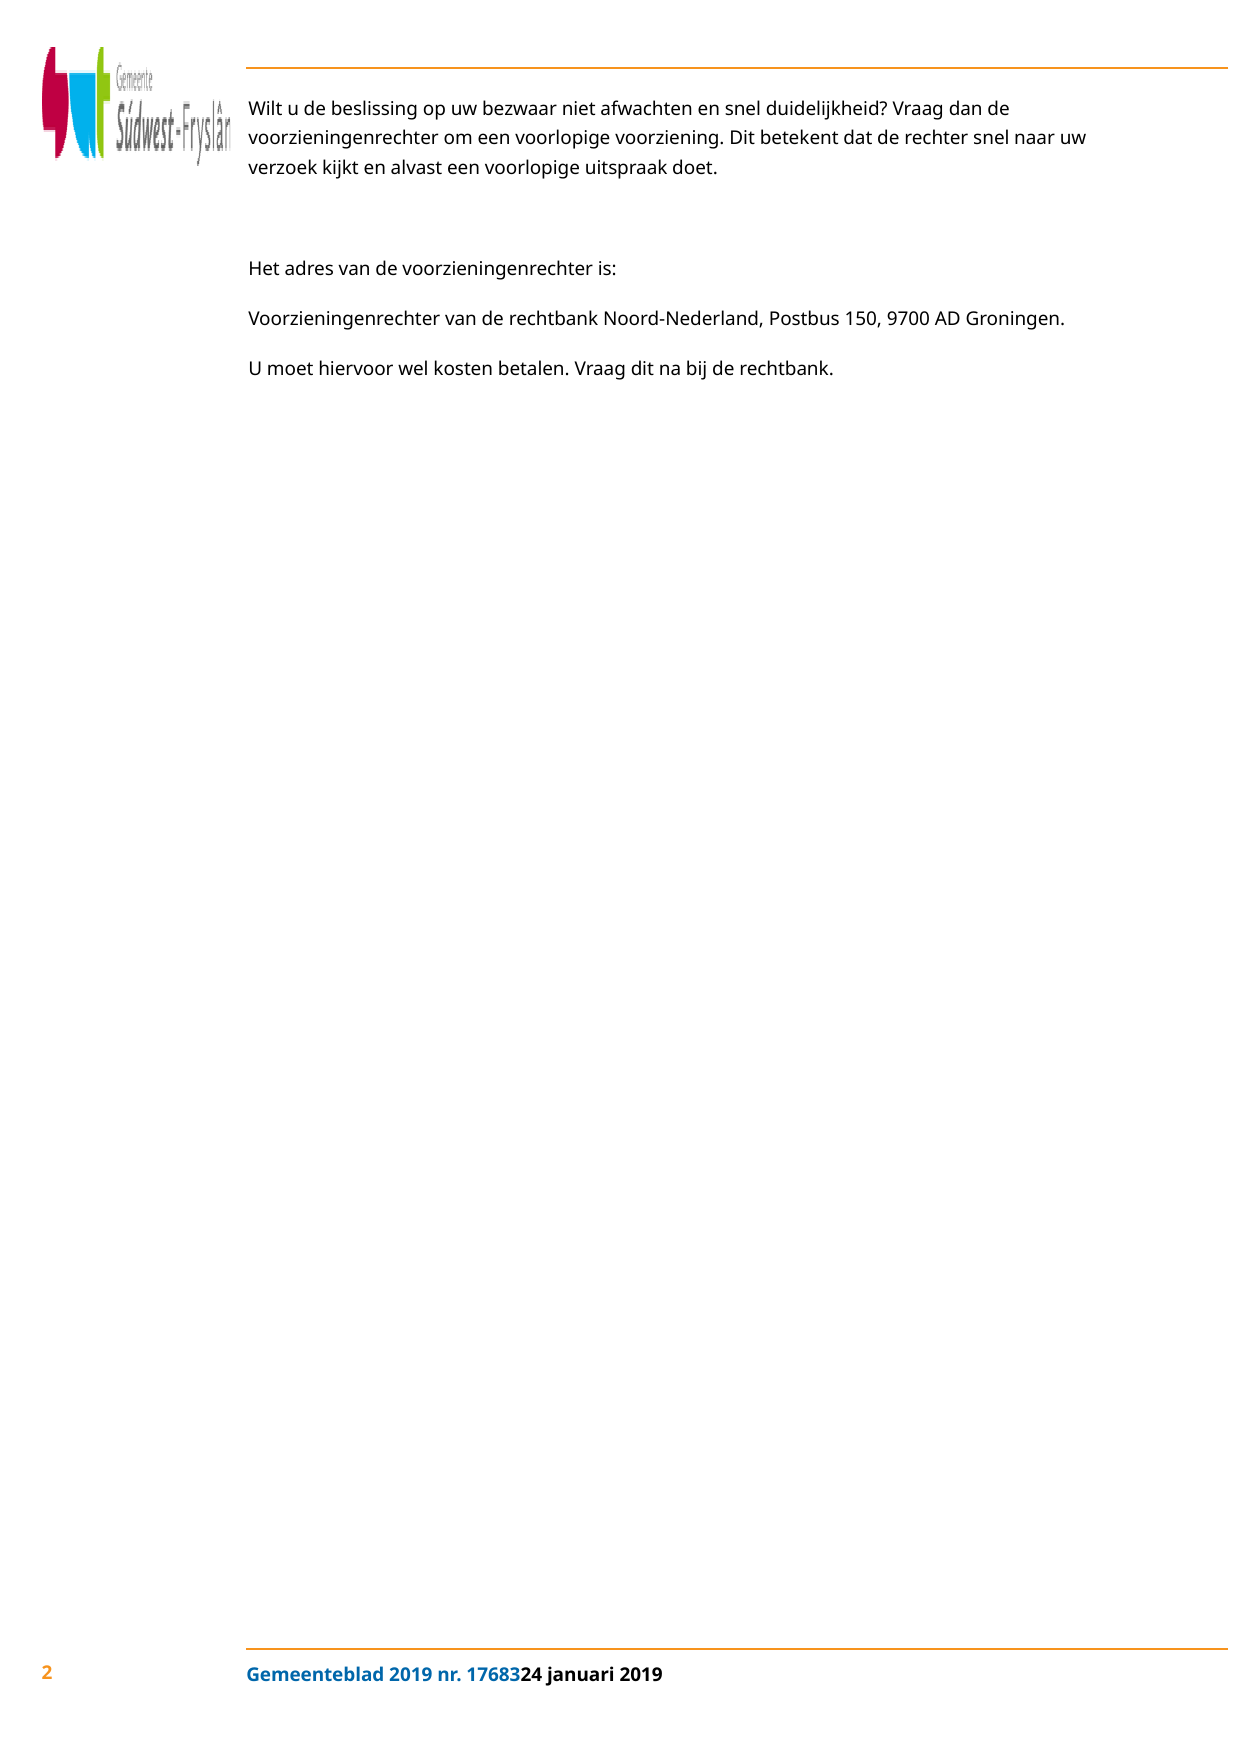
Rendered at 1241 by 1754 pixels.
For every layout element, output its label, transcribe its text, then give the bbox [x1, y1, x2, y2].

text Voorzieningenrechter van de rechtbank Noord-Nederland, Postbus 150, 9700 AD Groningen. [248, 305, 1152, 331]
text Wilt u de beslissing op uw bezwaar niet afwachten en snel duidelijkheid? Vraag dan de voorzieningenrechter om een voorlopige voorziening. Dit betekent dat de rechter snel naar uw verzoek kijkt en alvast een voorlopige uitspraak doet. [248, 95, 1152, 180]
text Het adres van de voorzieningenrechter is: [248, 255, 1152, 281]
picture [41, 47, 231, 172]
text U moet hiervoor wel kosten betalen. Vraag dit na bij de rechtbank. [248, 356, 1152, 381]
